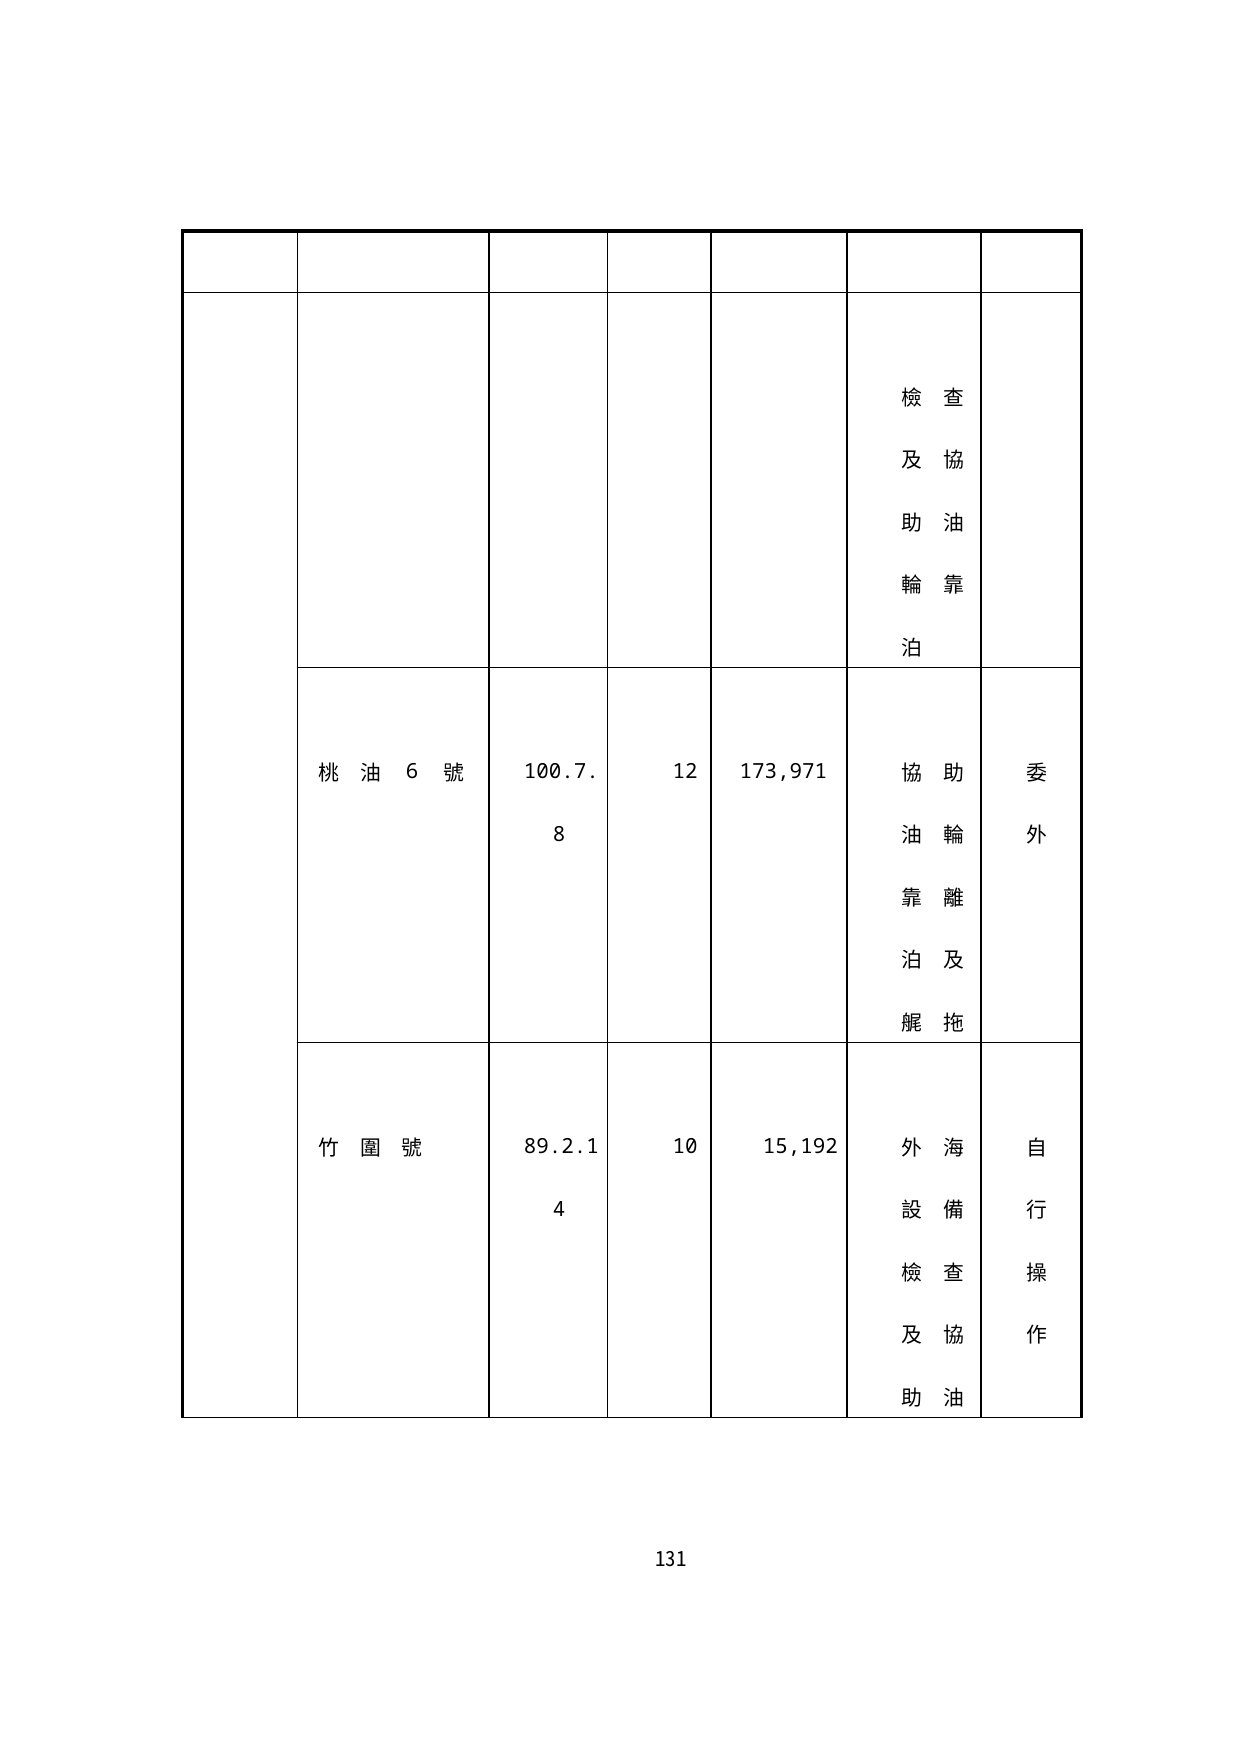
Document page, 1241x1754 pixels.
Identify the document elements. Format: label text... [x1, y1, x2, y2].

table_cell [490, 293, 607, 667]
table_cell 100.7.8 [490, 668, 607, 1042]
table_cell 173,971 [712, 668, 846, 1042]
table_cell [298, 293, 488, 667]
table_cell 委外 [982, 668, 1080, 1042]
table_cell 竹圍號 [298, 1043, 488, 1417]
table_cell [712, 293, 846, 667]
table_cell 12 [608, 668, 710, 1042]
table_header [298, 233, 488, 292]
table_header [848, 233, 980, 292]
table_header [608, 233, 710, 292]
table_header [982, 233, 1080, 292]
table_cell [184, 293, 297, 1417]
table_cell 自行操作 [982, 1043, 1080, 1417]
table_header [712, 233, 846, 292]
table_cell 89.2.14 [490, 1043, 607, 1417]
table_cell 桃油6號 [298, 668, 488, 1042]
table_cell 10 [608, 1043, 710, 1417]
table_cell 協助油輪靠離泊及艉拖 [848, 668, 980, 1042]
table_cell 檢查及協助油輪靠泊 [848, 293, 980, 667]
table_cell 15,192 [712, 1043, 846, 1417]
table_header [184, 233, 297, 292]
table_header [490, 233, 607, 292]
table_cell [608, 293, 710, 667]
table_cell [982, 293, 1080, 667]
table_cell 外海設備檢查及協助油 [848, 1043, 980, 1417]
